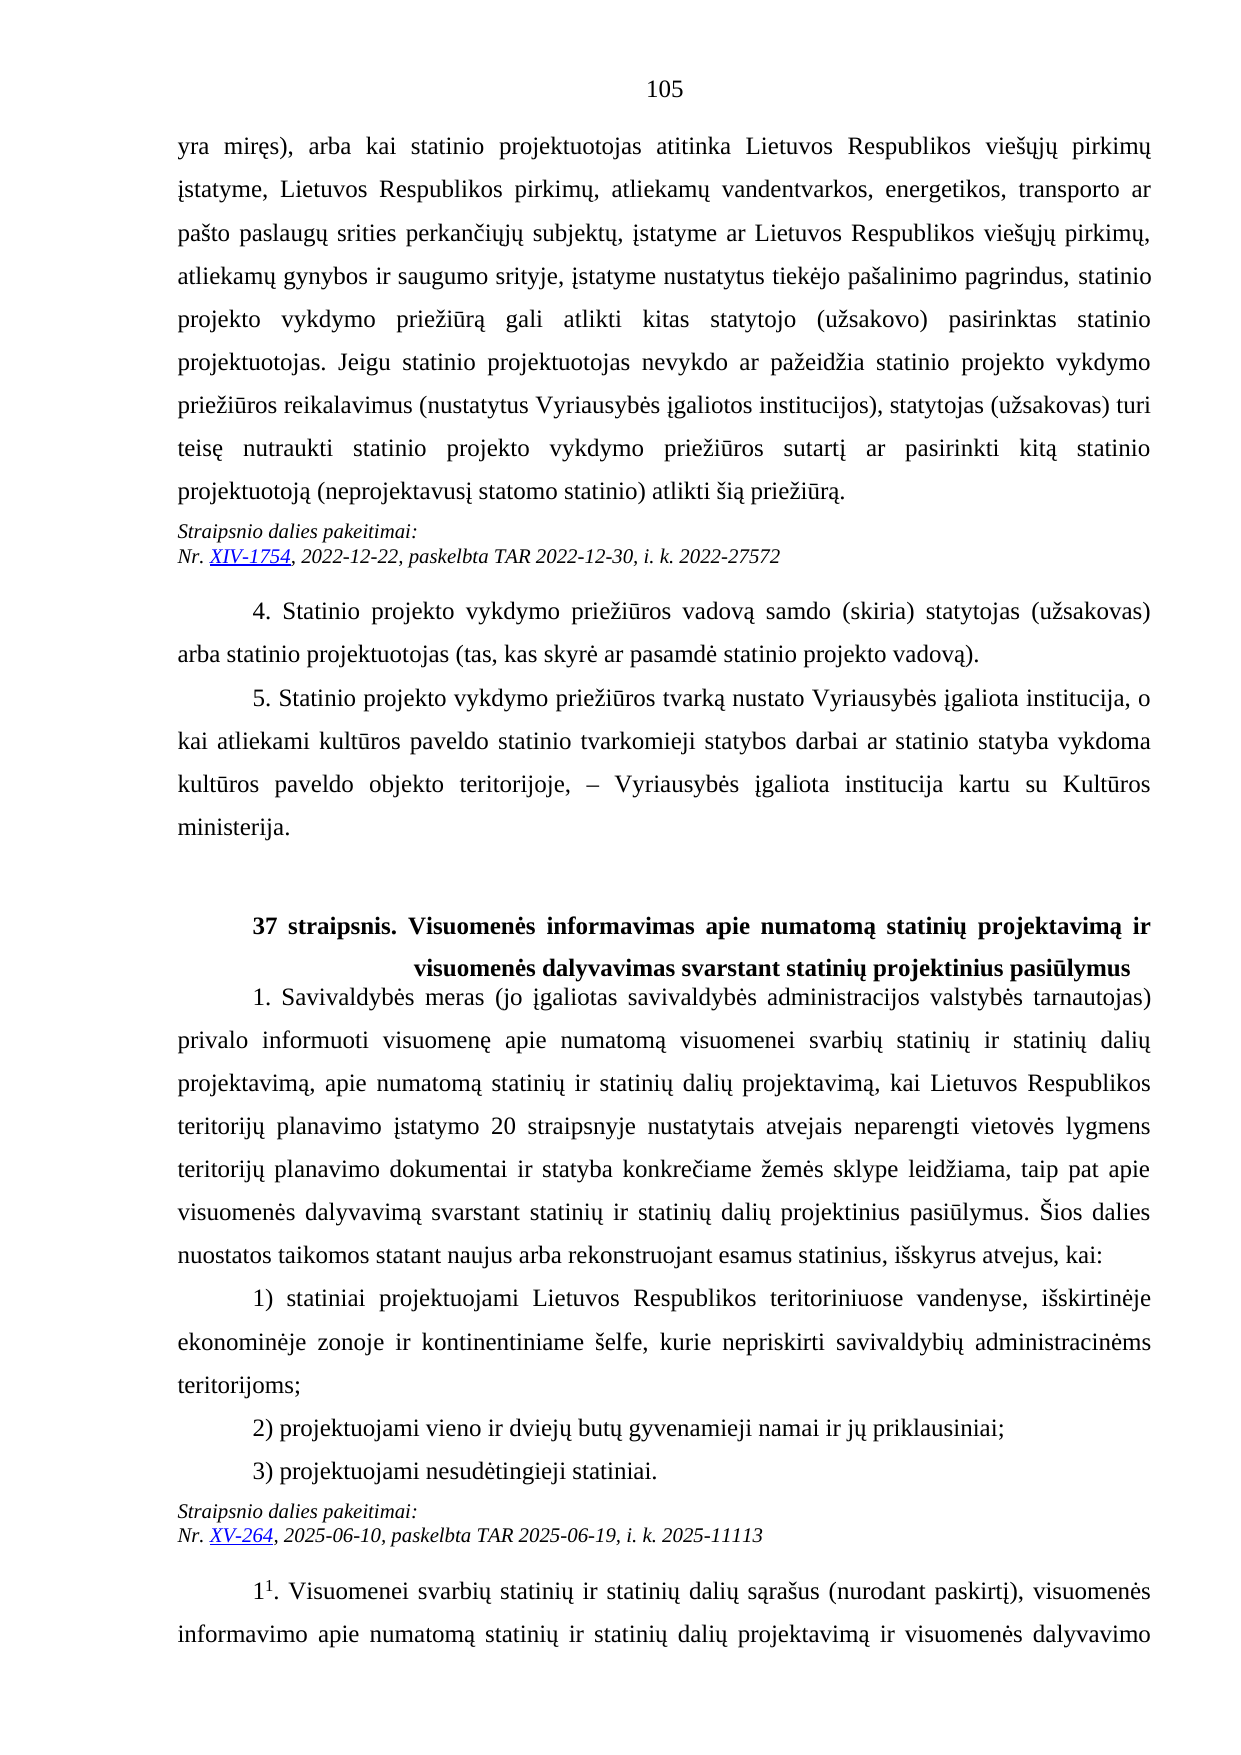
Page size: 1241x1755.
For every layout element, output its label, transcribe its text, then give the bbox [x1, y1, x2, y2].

text 4. Statinio projekto vykdymo priežiūros vadovą samdo (skiria) statytojas (užsakovas) arba statinio projektuotojas (tas, kas skyrė ar pasamdė statinio projekto vadovą). [177, 596, 1152, 668]
text Straipsnio dalies pakeitimai: [177, 519, 1152, 543]
text 3) projektuojami nesudėtingieji statiniai. [177, 1456, 1152, 1485]
text yra miręs), arba kai statinio projektuotojas atitinka Lietuvos Respublikos viešųjų pirkimų įstatyme, Lietuvos Respublikos pirkimų, atliekamų vandentvarkos, energetikos, transporto ar pašto paslaugų srities perkančiųjų subjektų, įstatyme ar Lietuvos Respublikos viešųjų pirkimų, atliekamų gynybos ir saugumo srityje, įstatyme nustatytus tiekėjo pašalinimo pagrindus, statinio projekto vykdymo priežiūrą gali atlikti kitas statytojo (užsakovo) pasirinktas statinio projektuotojas. Jeigu statinio projektuotojas nevykdo ar pažeidžia statinio projekto vykdymo priežiūros reikalavimus (nustatytus Vyriausybės įgaliotos institucijos), statytojas (užsakovas) turi teisę nutraukti statinio projekto vykdymo priežiūros sutartį ar pasirinkti kitą statinio projektuotoją (neprojektavusį statomo statinio) atlikti šią priežiūrą. [177, 131, 1152, 505]
text 11. Visuomenei svarbių statinių ir statinių dalių sąrašus (nurodant paskirtį), visuomenės informavimo apie numatomą statinių ir statinių dalių projektavimą ir visuomenės dalyvavimo [177, 1576, 1152, 1648]
text 1) statiniai projektuojami Lietuvos Respublikos teritoriniuose vandenyse, išskirtinėje ekonominėje zonoje ir kontinentiniame šelfe, kurie nepriskirti savivaldybių administracinėms teritorijoms; [177, 1283, 1152, 1398]
text 5. Statinio projekto vykdymo priežiūros tvarką nustato Vyriausybės įgaliota institucija, o kai atliekami kultūros paveldo statinio tvarkomieji statybos darbai ar statinio statyba vykdoma kultūros paveldo objekto teritorijoje, – Vyriausybės įgaliota institucija kartu su Kultūros ministerija. [177, 683, 1152, 841]
text Straipsnio dalies pakeitimai: [177, 1499, 1152, 1523]
text 1. Savivaldybės meras (jo įgaliotas savivaldybės administracijos valstybės tarnautojas) privalo informuoti visuomenę apie numatomą visuomenei svarbių statinių ir statinių dalių projektavimą, apie numatomą statinių ir statinių dalių projektavimą, kai Lietuvos Respublikos teritorijų planavimo įstatymo 20 straipsnyje nustatytais atvejais neparengti vietovės lygmens teritorijų planavimo dokumentai ir statyba konkrečiame žemės sklype leidžiama, taip pat apie visuomenės dalyvavimą svarstant statinių ir statinių dalių projektinius pasiūlymus. Šios dalies nuostatos taikomos statant naujus arba rekonstruojant esamus statinius, išskyrus atvejus, kai: [177, 982, 1152, 1269]
text 2) projektuojami vieno ir dviejų butų gyvenamieji namai ir jų priklausiniai; [177, 1413, 1152, 1442]
text Nr. XV-264, 2025-06-10, paskelbta TAR 2025-06-19, i. k. 2025-11113 [177, 1523, 1152, 1547]
text 37 straipsnis. Visuomenės informavimas apie numatomą statinių projektavimą ir visuomenės dalyvavimas svarstant statinių projektinius pasiūlymus [252, 898, 1152, 982]
text Nr. XIV-1754, 2022-12-22, paskelbta TAR 2022-12-30, i. k. 2022-27572 [177, 543, 1152, 568]
